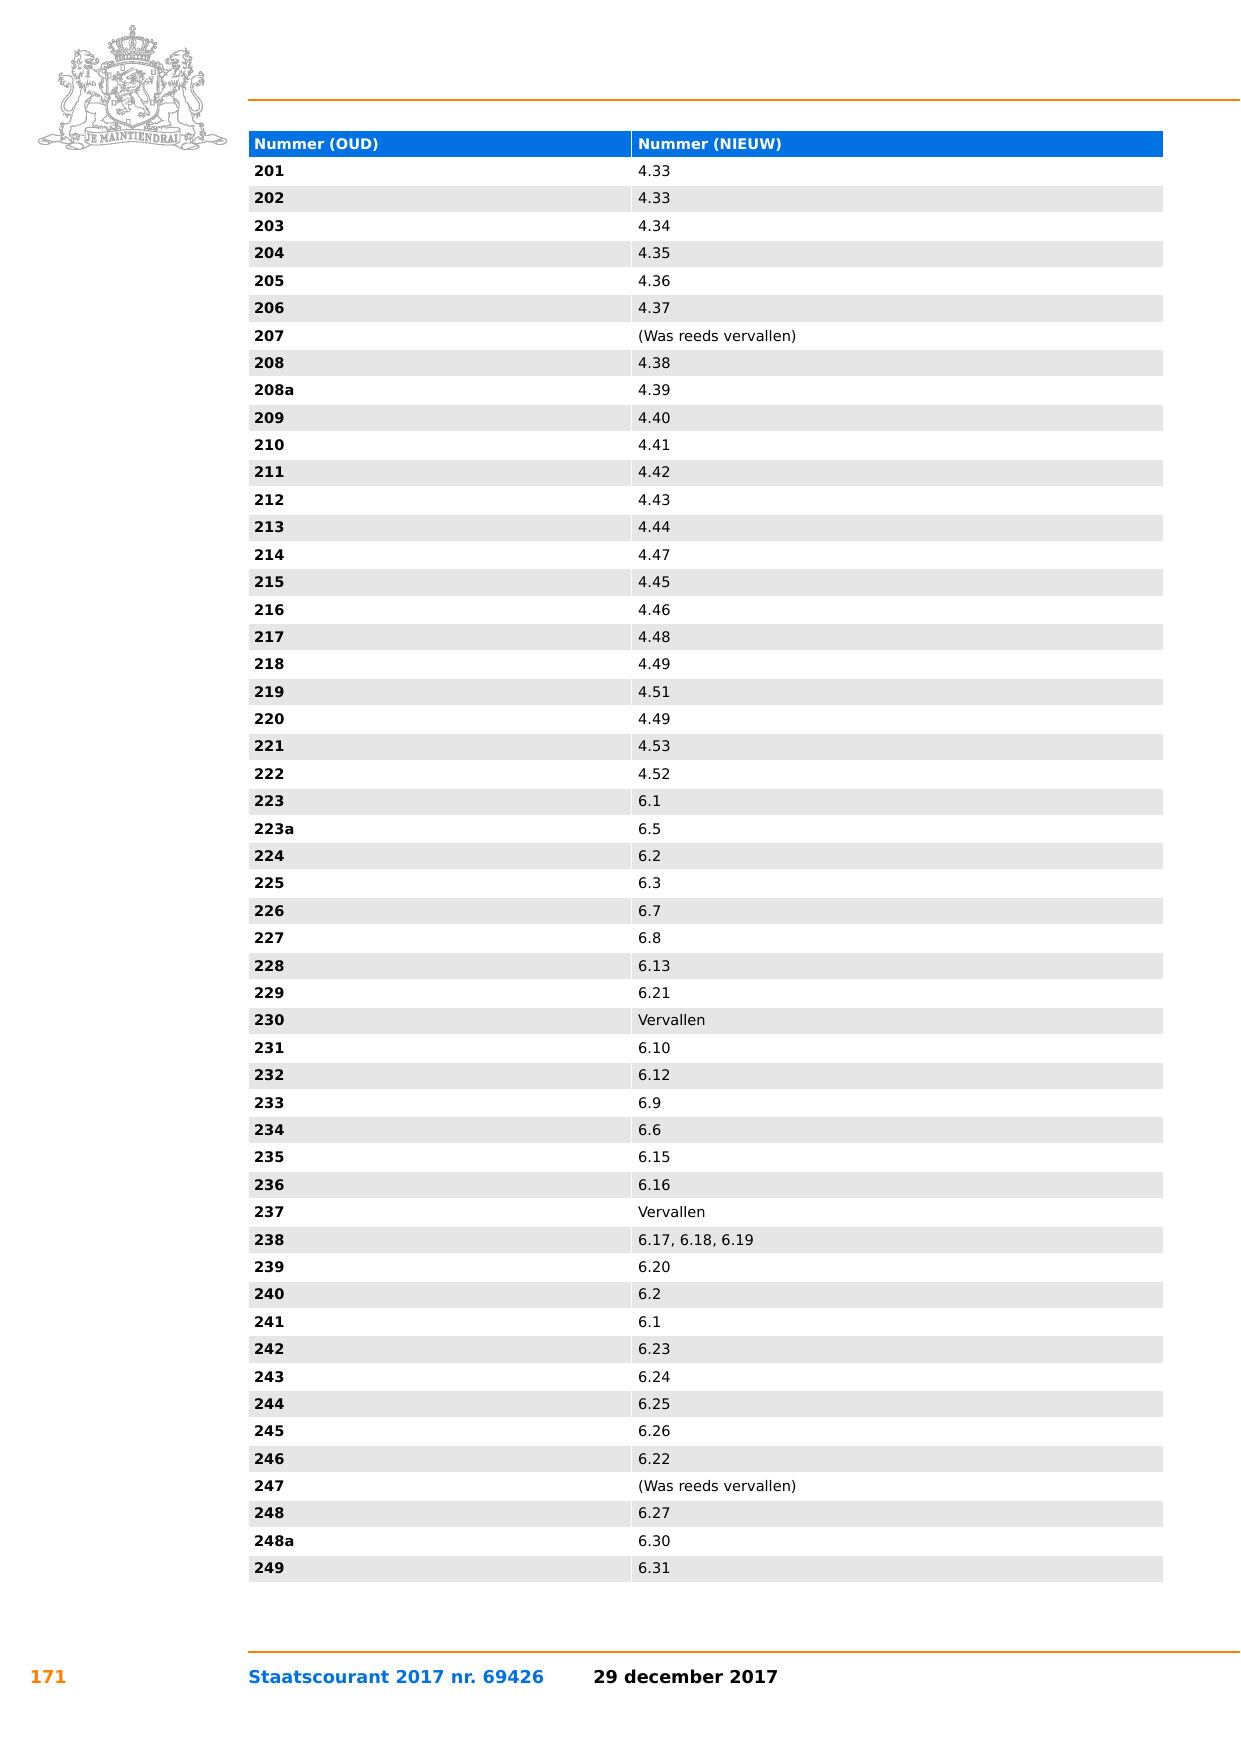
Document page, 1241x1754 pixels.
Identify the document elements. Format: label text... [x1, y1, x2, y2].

table_cell 6.26 [632, 1419, 1163, 1445]
table_cell 6.25 [632, 1391, 1163, 1417]
table_cell 231 [249, 1035, 631, 1061]
table_cell 244 [249, 1391, 631, 1417]
table_cell 6.8 [632, 925, 1163, 952]
table_cell 209 [249, 405, 631, 431]
table_cell 211 [249, 460, 631, 486]
table_cell 215 [249, 569, 631, 596]
table_cell 4.40 [632, 405, 1163, 431]
table_cell 245 [249, 1419, 631, 1445]
table_cell 221 [249, 734, 631, 760]
table_cell 249 [249, 1556, 631, 1582]
table_cell 213 [249, 515, 631, 541]
table_cell 4.35 [632, 241, 1163, 267]
table_cell 6.6 [632, 1117, 1163, 1143]
table_cell 6.21 [632, 980, 1163, 1007]
table_cell 208 [249, 350, 631, 376]
table_cell 220 [249, 706, 631, 733]
table_cell 4.38 [632, 350, 1163, 376]
table_cell 240 [249, 1282, 631, 1308]
table_cell 218 [249, 651, 631, 678]
table_cell 234 [249, 1117, 631, 1143]
table_cell 6.2 [632, 843, 1163, 869]
table_cell 232 [249, 1063, 631, 1089]
table_cell 6.1 [632, 789, 1163, 815]
table_cell 4.49 [632, 651, 1163, 678]
table_cell 4.51 [632, 679, 1163, 705]
table_cell 225 [249, 871, 631, 897]
table_header Nummer (OUD) [249, 131, 631, 157]
table_cell 6.22 [632, 1446, 1163, 1472]
table_cell 230 [249, 1008, 631, 1034]
table_cell 237 [249, 1199, 631, 1226]
table_cell 6.17, 6.18, 6.19 [632, 1227, 1163, 1253]
table_cell 203 [249, 213, 631, 239]
table_cell 202 [249, 186, 631, 212]
table_cell 6.5 [632, 816, 1163, 842]
table_cell 212 [249, 487, 631, 513]
table_cell 236 [249, 1172, 631, 1198]
table_cell 4.52 [632, 761, 1163, 787]
table_cell 6.24 [632, 1364, 1163, 1390]
table_cell 6.2 [632, 1282, 1163, 1308]
table_cell 4.36 [632, 268, 1163, 294]
table_cell 235 [249, 1145, 631, 1171]
table_cell 6.12 [632, 1063, 1163, 1089]
table_cell 210 [249, 432, 631, 459]
table_cell (Was reeds vervallen) [632, 323, 1163, 349]
table_cell 248 [249, 1501, 631, 1527]
table_cell 6.30 [632, 1528, 1163, 1554]
table_cell 4.33 [632, 186, 1163, 212]
table_cell 4.46 [632, 597, 1163, 623]
table_cell 6.13 [632, 953, 1163, 979]
table_cell 4.53 [632, 734, 1163, 760]
table_cell 6.23 [632, 1336, 1163, 1363]
table_cell 6.10 [632, 1035, 1163, 1061]
table_cell 204 [249, 241, 631, 267]
table_cell 4.37 [632, 295, 1163, 322]
table_cell 239 [249, 1254, 631, 1281]
table_cell 6.15 [632, 1145, 1163, 1171]
table_cell 4.49 [632, 706, 1163, 733]
table_cell 247 [249, 1473, 631, 1500]
table_cell 246 [249, 1446, 631, 1472]
table_cell 4.47 [632, 542, 1163, 568]
table_cell Vervallen [632, 1199, 1163, 1226]
table_cell 238 [249, 1227, 631, 1253]
table_cell 6.3 [632, 871, 1163, 897]
table_cell 205 [249, 268, 631, 294]
table_cell 4.44 [632, 515, 1163, 541]
table_cell 4.42 [632, 460, 1163, 486]
table_cell 229 [249, 980, 631, 1007]
table_cell 228 [249, 953, 631, 979]
table_cell 6.16 [632, 1172, 1163, 1198]
table_cell 4.45 [632, 569, 1163, 596]
table_cell 4.41 [632, 432, 1163, 459]
table_cell 226 [249, 898, 631, 924]
table_cell 201 [249, 158, 631, 185]
table_cell 6.31 [632, 1556, 1163, 1582]
table_cell 243 [249, 1364, 631, 1390]
table_cell 223a [249, 816, 631, 842]
table_cell 219 [249, 679, 631, 705]
table_cell 208a [249, 378, 631, 404]
table_cell 242 [249, 1336, 631, 1363]
table_cell 222 [249, 761, 631, 787]
table_cell 4.34 [632, 213, 1163, 239]
table_cell (Was reeds vervallen) [632, 1473, 1163, 1500]
table_cell 248a [249, 1528, 631, 1554]
table_cell 233 [249, 1090, 631, 1116]
table_header Nummer (NIEUW) [632, 131, 1163, 157]
table_cell 6.9 [632, 1090, 1163, 1116]
table_cell 214 [249, 542, 631, 568]
table_cell 6.7 [632, 898, 1163, 924]
table_cell 6.27 [632, 1501, 1163, 1527]
table_cell 216 [249, 597, 631, 623]
table_cell 206 [249, 295, 631, 322]
picture [38, 25, 227, 150]
table_cell Vervallen [632, 1008, 1163, 1034]
table_cell 6.20 [632, 1254, 1163, 1281]
table_cell 241 [249, 1309, 631, 1335]
table_cell 4.33 [632, 158, 1163, 185]
table_cell 4.48 [632, 624, 1163, 650]
table_cell 4.39 [632, 378, 1163, 404]
table_cell 224 [249, 843, 631, 869]
table_cell 4.43 [632, 487, 1163, 513]
table_cell 223 [249, 789, 631, 815]
table_cell 207 [249, 323, 631, 349]
table_cell 6.1 [632, 1309, 1163, 1335]
table_cell 217 [249, 624, 631, 650]
table_cell 227 [249, 925, 631, 952]
